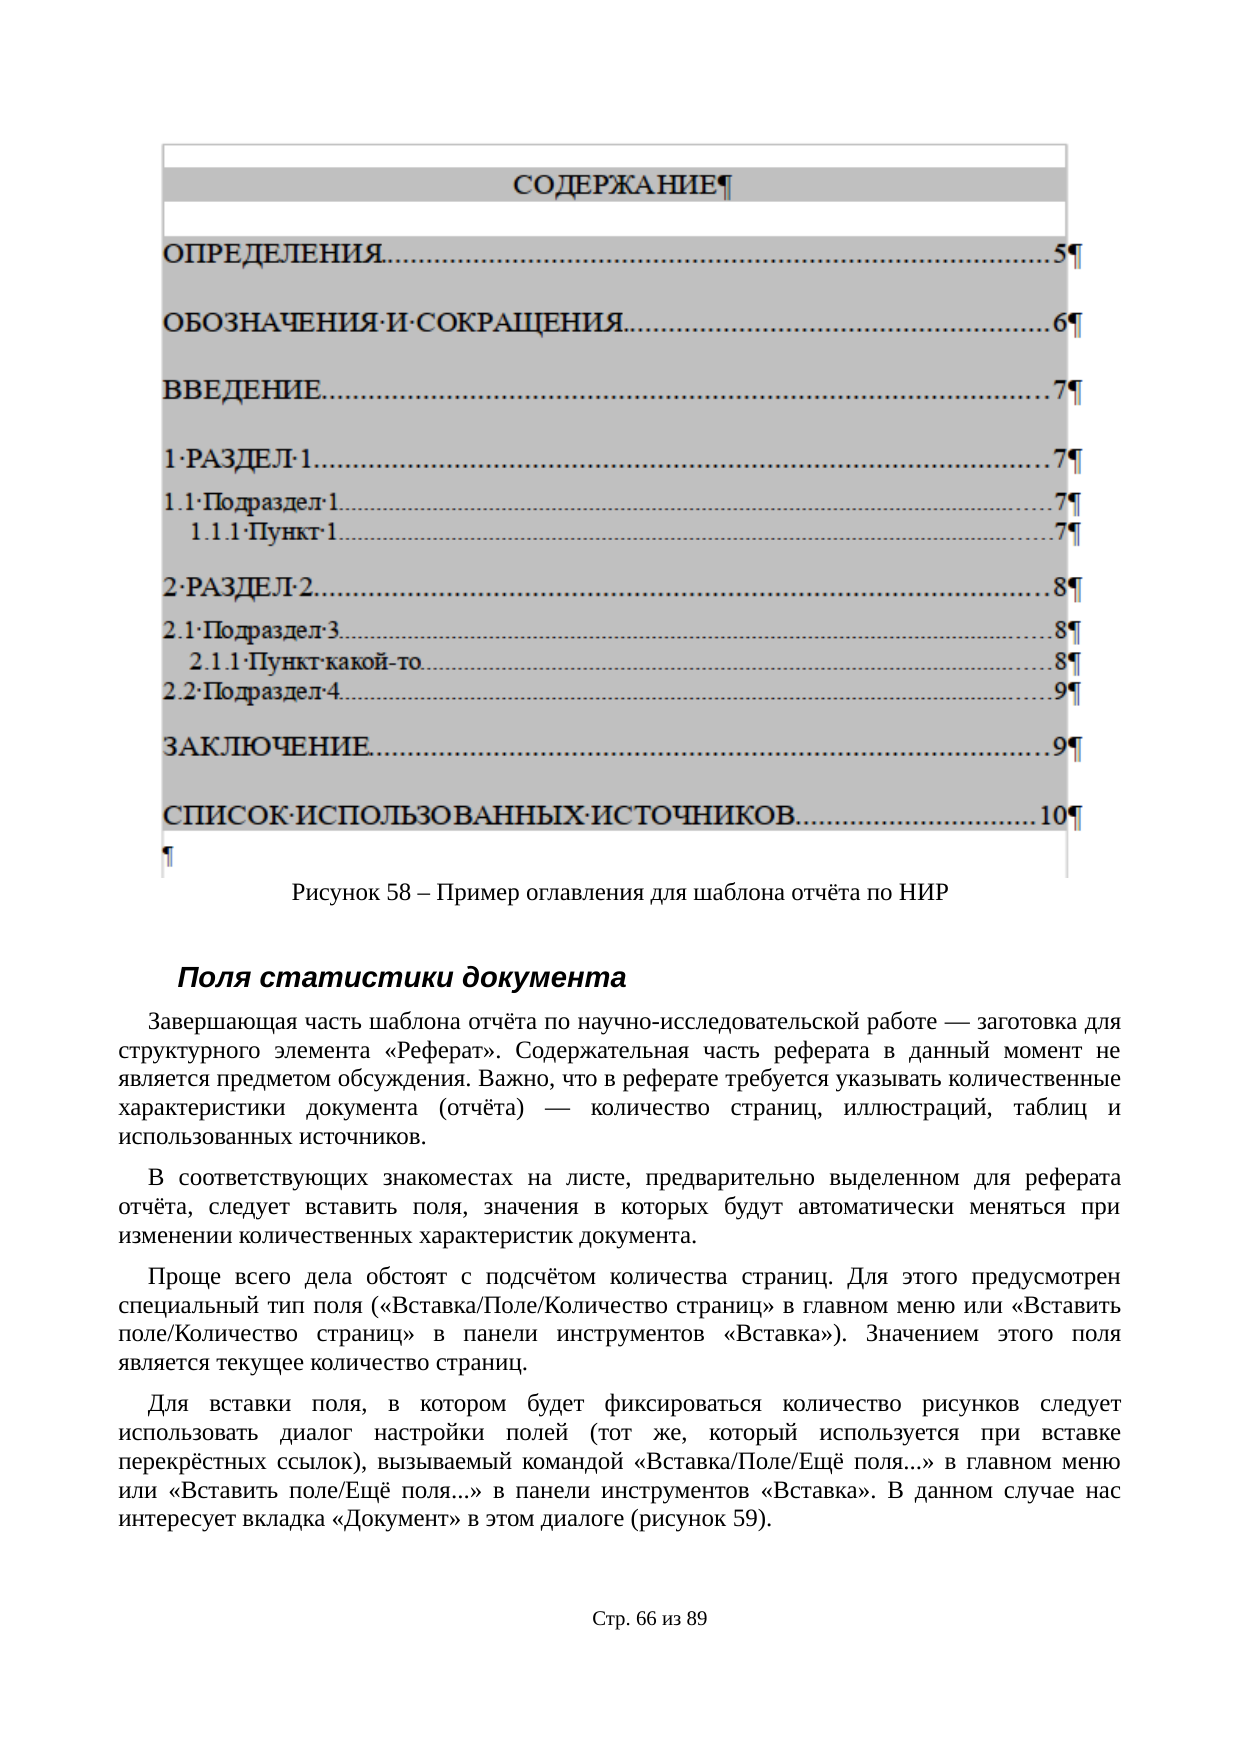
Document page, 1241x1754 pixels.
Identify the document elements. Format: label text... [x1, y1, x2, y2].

text Завершающая часть шаблона отчёта по научно-исследовательской работе — заготовка для структурного элемента «Реферат». Содержательная часть реферата в данный момент не является предметом обсуждения. Важно, что в реферате требуется указывать количественные характеристики документа (отчёта) — количество страниц, иллюстраций, таблиц и использованных источников. [118, 1006, 1122, 1150]
text В соответствующих знакоместах на листе, предварительно выделенном для реферата отчёта, следует вставить поля, значения в которых будут автоматически меняться при изменении количественных характеристик документа. [118, 1162, 1122, 1248]
subtitle Поля статистики документа [118, 960, 1122, 993]
text Для вставки поля, в котором будет фиксироваться количество рисунков следует использовать диалог настройки полей (тот же, который используется при вставке перекрёстных ссылок), вызываемый командой «Вставка/Поле/Ещё поля...» в главном меню или «Вставить поле/Ещё поля...» в панели инструментов «Вставка». В данном случае нас интересует вкладка «Документ» в этом диалоге (рисунок 59). [118, 1388, 1122, 1532]
picture [149, 130, 1092, 878]
text Рисунок 58 – Пример оглавления для шаблона отчёта по НИР [149, 878, 1091, 906]
text Проще всего дела обстоят с подсчётом количества страниц. Для этого предусмотрен специальный тип поля («Вставка/Поле/Количество страниц» в главном меню или «Вставить поле/Количество страниц» в панели инструментов «Вставка»). Значением этого поля является текущее количество страниц. [118, 1261, 1122, 1376]
